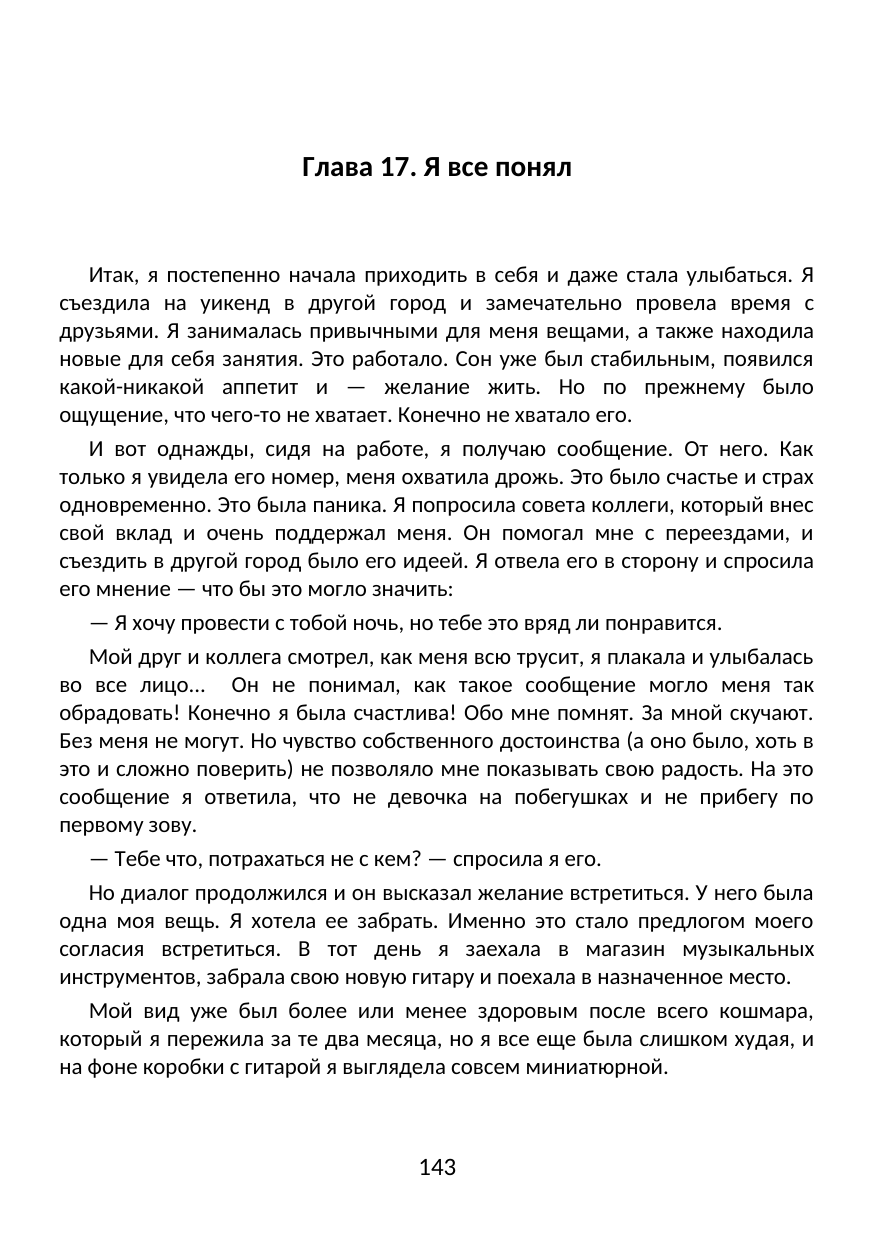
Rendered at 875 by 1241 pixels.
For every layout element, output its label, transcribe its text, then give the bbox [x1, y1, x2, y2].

text Мой вид уже был более или менее здоровым после всего кошмара, который я пережила за те два месяца, но я все еще была слишком худая, и на фоне коробки с гитарой я выглядела совсем миниатюрной. [59, 996, 815, 1080]
text И вот однажды, сидя на работе, я получаю сообщение. От него. Как только я увидела его номер, меня охватила дрожь. Это было счастье и страх одновременно. Это была паника. Я попросила совета коллеги, который внес свой вклад и очень поддержал меня. Он помогал мне с переездами, и съездить в другой город было его идеей. Я отвела его в сторону и спросила его мнение — что бы это могло значить: [59, 434, 815, 602]
subtitle Глава 17. Я все понял [59, 148, 815, 183]
text Итак, я постепенно начала приходить в себя и даже стала улыбаться. Я съездила на уикенд в другой город и замечательно провела время с друзьями. Я занималась привычными для меня вещами, а также находила новые для себя занятия. Это работало. Сон уже был стабильным, появился какой-никакой аппетит и — желание жить. Но по прежнему было ощущение, что чего-то не хватает. Конечно не хватало его. [59, 260, 815, 428]
text — Тебе что, потрахаться не с кем? — спросила я его. [59, 844, 815, 872]
text — Я хочу провести с тобой ночь, но тебе это вряд ли понравится. [59, 608, 815, 636]
text Мой друг и коллега смотрел, как меня всю трусит, я плакала и улыбалась во все лицо... Он не понимал, как такое сообщение могло меня так обрадовать! Конечно я была счастлива! Обо мне помнят. За мной скучают. Без меня не могут. Но чувство собственного достоинства (а оно было, хоть в это и сложно поверить) не позволяло мне показывать свою радость. На это сообщение я ответила, что не девочка на побегушках и не прибегу по первому зову. [59, 642, 815, 838]
text Но диалог продолжился и он высказал желание встретиться. У него была одна моя вещь. Я хотела ее забрать. Именно это стало предлогом моего согласия встретиться. В тот день я заехала в магазин музыкальных инструментов, забрала свою новую гитару и поехала в назначенное место. [59, 878, 815, 990]
